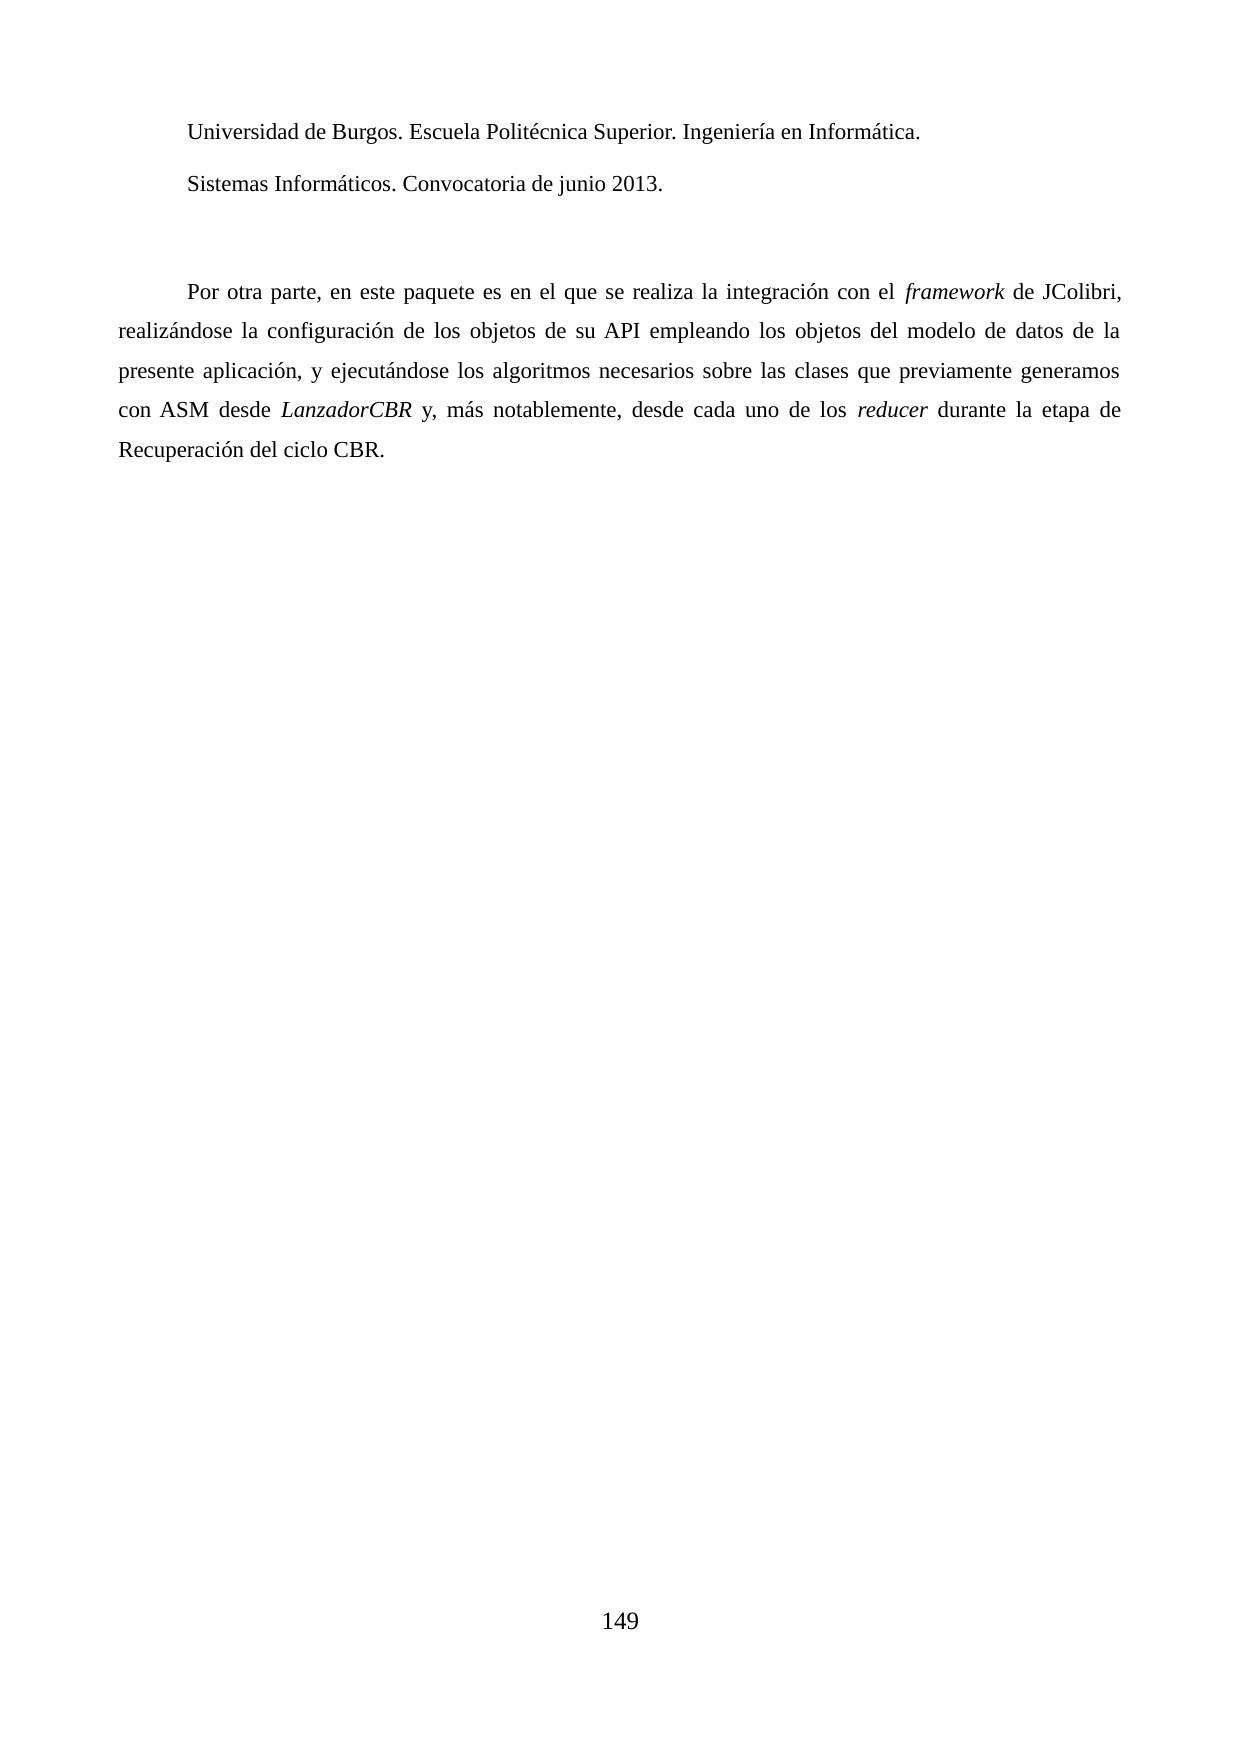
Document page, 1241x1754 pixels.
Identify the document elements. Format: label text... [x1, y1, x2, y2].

text Por otra parte, en este paquete es en el que se realiza la integración con el framework de JColibri, realizándose la configuración de los objetos de su API empleando los objetos del modelo de datos de la presente aplicación, y ejecutándose los algoritmos necesarios sobre las clases que previamente generamos con ASM desde LanzadorCBR y, más notablemente, desde cada uno de los reducer durante la etapa de Recuperación del ciclo CBR. [118, 278, 1122, 462]
